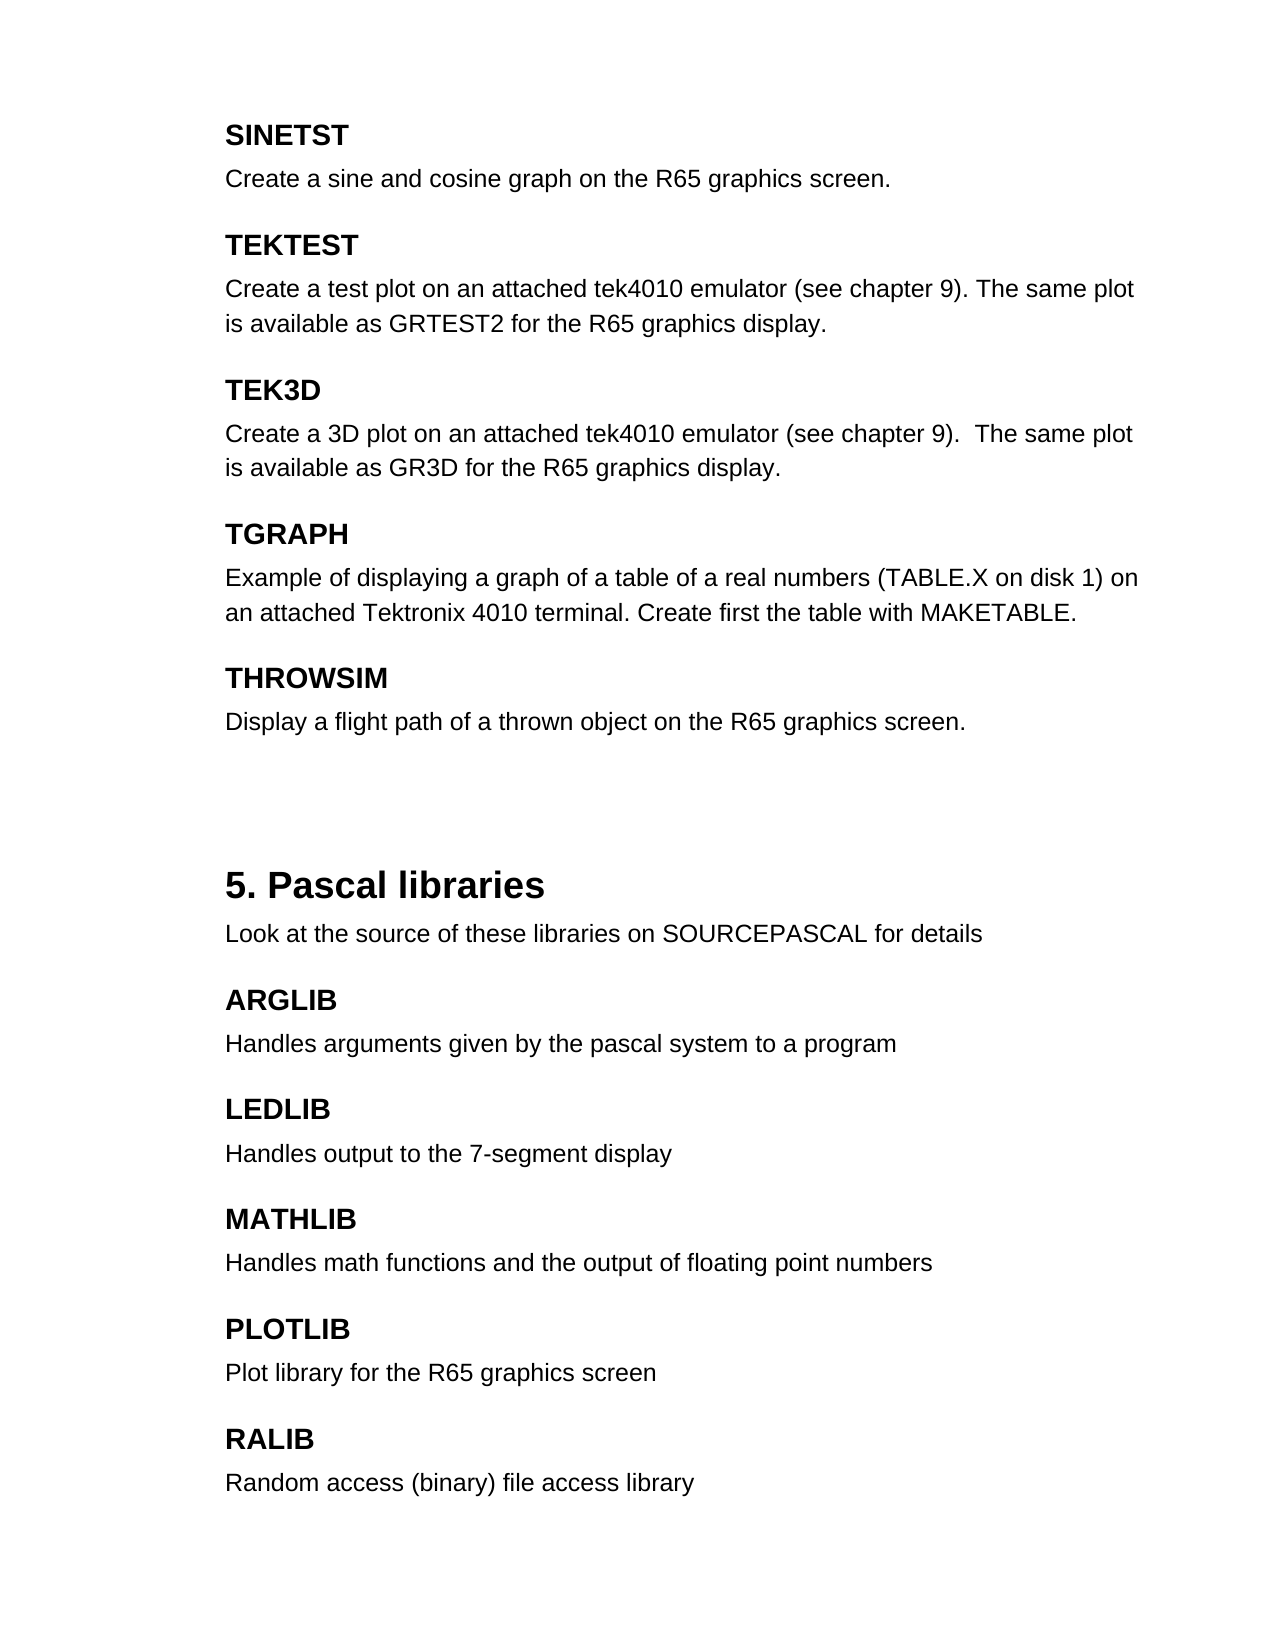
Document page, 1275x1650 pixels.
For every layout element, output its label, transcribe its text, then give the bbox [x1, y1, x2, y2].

text Plot library for the R65 graphics screen [225, 1358, 1157, 1387]
subtitle 5. Pascal libraries [225, 863, 1157, 906]
subtitle LEDLIB [225, 1092, 1157, 1126]
text Handles arguments given by the pascal system to a program [225, 1029, 1157, 1057]
text Random access (binary) file access library [225, 1468, 1157, 1497]
text Display a flight path of a thrown object on the R65 graphics screen. [225, 707, 1157, 736]
subtitle TEKTEST [225, 228, 1157, 262]
text Example of displaying a graph of a table of a real numbers (TABLE.X on disk 1) on an attached Tektronix 4010 terminal. Create first the table with MAKETABLE. [225, 563, 1157, 626]
text Handles math functions and the output of floating point numbers [225, 1248, 1157, 1277]
text Handles output to the 7-segment display [225, 1138, 1157, 1167]
subtitle SINETST [225, 118, 1157, 152]
subtitle RALIB [225, 1422, 1157, 1456]
subtitle ARGLIB [225, 982, 1157, 1016]
subtitle TEK3D [225, 372, 1157, 406]
text Create a 3D plot on an attached tek4010 emulator (see chapter 9). The same plot is available as GR3D for the R65 graphics display. [225, 419, 1157, 482]
subtitle TGRAPH [225, 517, 1157, 551]
text Look at the source of these libraries on SOURCEPASCAL for details [225, 919, 1157, 947]
text Create a sine and cosine graph on the R65 graphics screen. [225, 164, 1157, 193]
subtitle MATHLIB [225, 1202, 1157, 1236]
text Create a test plot on an attached tek4010 emulator (see chapter 9). The same plot is available as GRTEST2 for the R65 graphics display. [225, 274, 1157, 337]
subtitle PLOTLIB [225, 1312, 1157, 1346]
subtitle THROWSIM [225, 661, 1157, 695]
